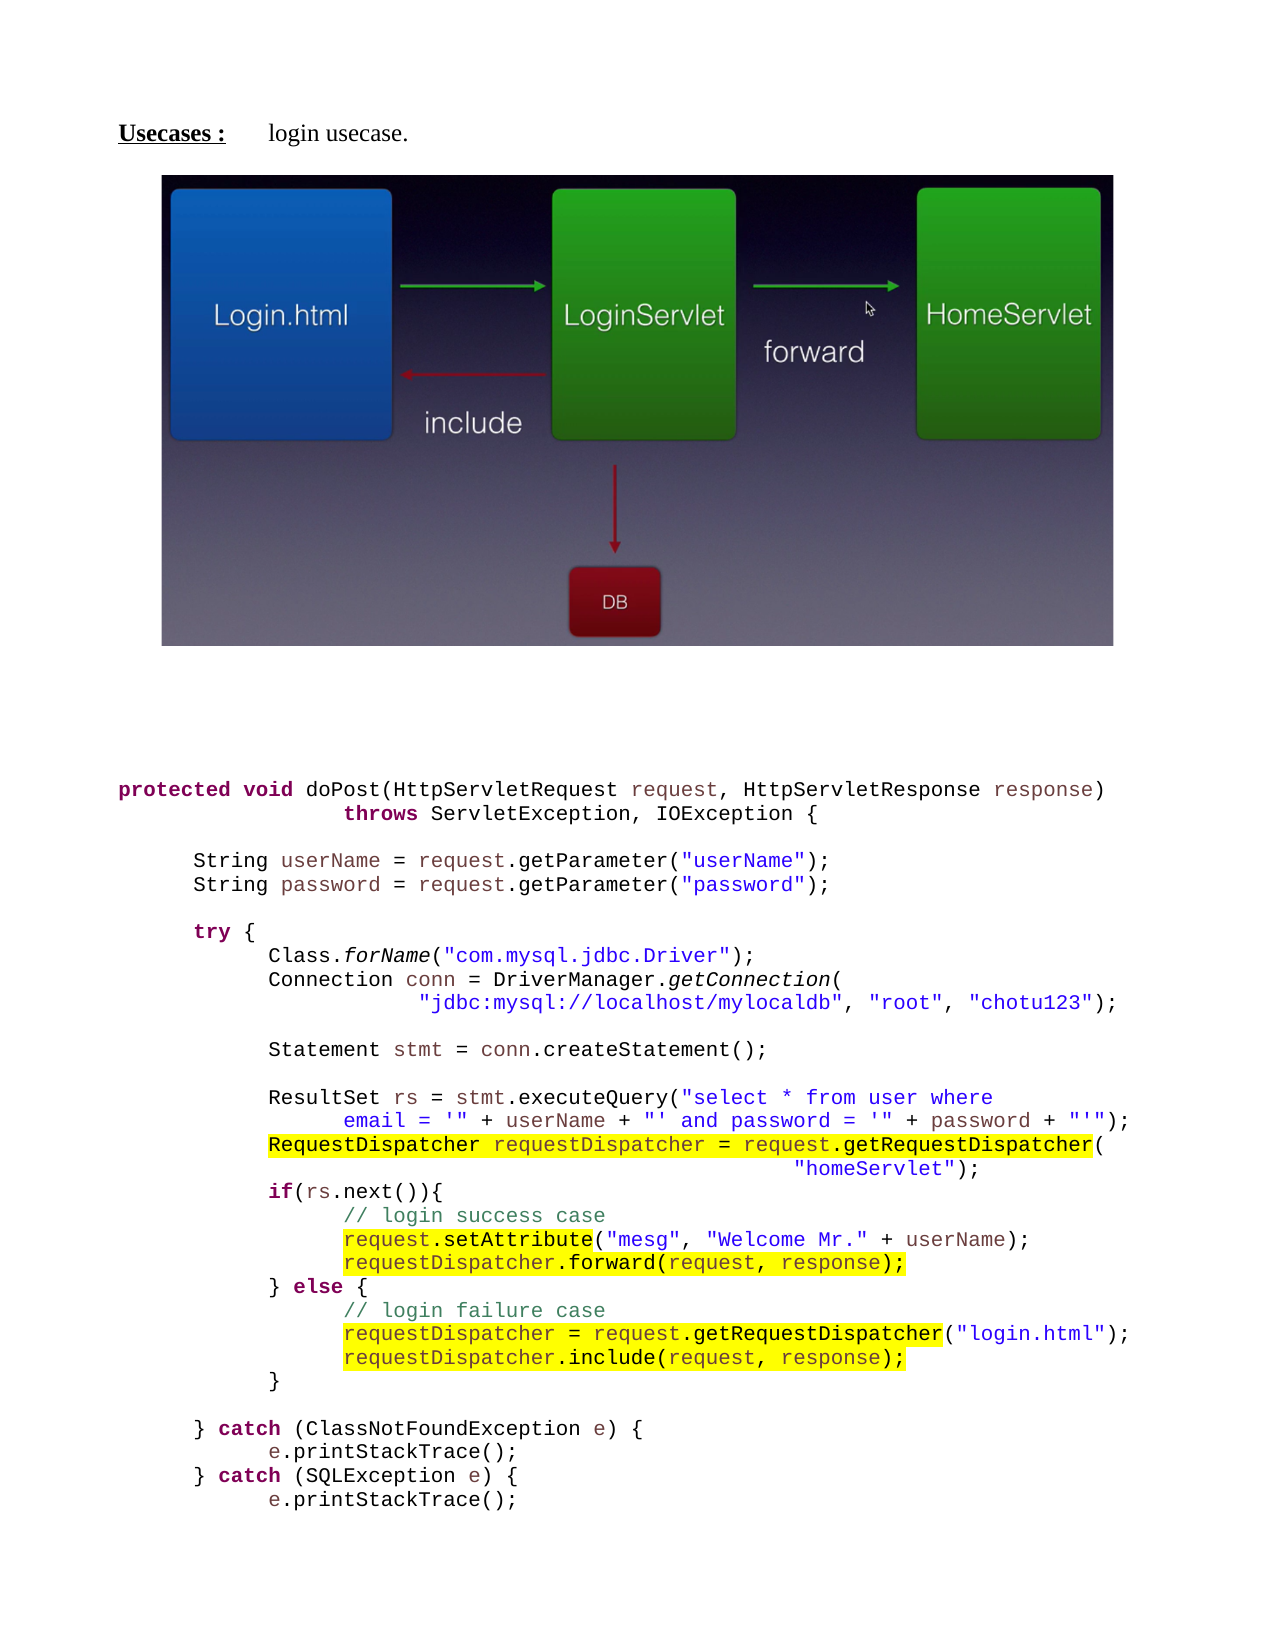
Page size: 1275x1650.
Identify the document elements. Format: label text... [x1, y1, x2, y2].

text // login success case [118, 1205, 1157, 1229]
text requestDispatcher.forward(request, response); [118, 1252, 1157, 1276]
text e.printStackTrace(); [118, 1441, 1157, 1465]
text requestDispatcher = request.getRequestDispatcher("login.html"); [118, 1323, 1157, 1347]
text Usecases : login usecase. [118, 118, 1157, 147]
text } [118, 1371, 1157, 1394]
text // login failure case [118, 1299, 1157, 1323]
text request.setAttribute("mesg", "Welcome Mr." + userName); [118, 1229, 1157, 1252]
text email = '" + userName + "' and password = '" + password + "'"); [118, 1110, 1157, 1134]
text } catch (SQLException e) { [118, 1465, 1157, 1489]
text requestDispatcher.include(request, response); [118, 1347, 1157, 1371]
text protected void doPost(HttpServletRequest request, HttpServletResponse response) [118, 779, 1157, 803]
text if(rs.next()){ [118, 1181, 1157, 1205]
text "homeServlet"); [118, 1158, 1157, 1181]
text RequestDispatcher requestDispatcher = request.getRequestDispatcher( [118, 1134, 1157, 1158]
text ResultSet rs = stmt.executeQuery("select * from user where [118, 1087, 1157, 1110]
text Connection conn = DriverManager.getConnection( [118, 968, 1157, 992]
text e.printStackTrace(); [118, 1489, 1157, 1512]
text String password = request.getParameter("password"); [118, 874, 1157, 898]
text } catch (ClassNotFoundException e) { [118, 1418, 1157, 1441]
text throws ServletException, IOException { [118, 803, 1157, 827]
text } else { [118, 1276, 1157, 1299]
text try { [118, 921, 1157, 945]
text String userName = request.getParameter("userName"); [118, 850, 1157, 874]
text Class.forName("com.mysql.jdbc.Driver"); [118, 945, 1157, 968]
picture [161, 175, 1114, 646]
text "jdbc:mysql://localhost/mylocaldb", "root", "chotu123"); [118, 992, 1157, 1039]
text Statement stmt = conn.createStatement(); [118, 1039, 1157, 1063]
